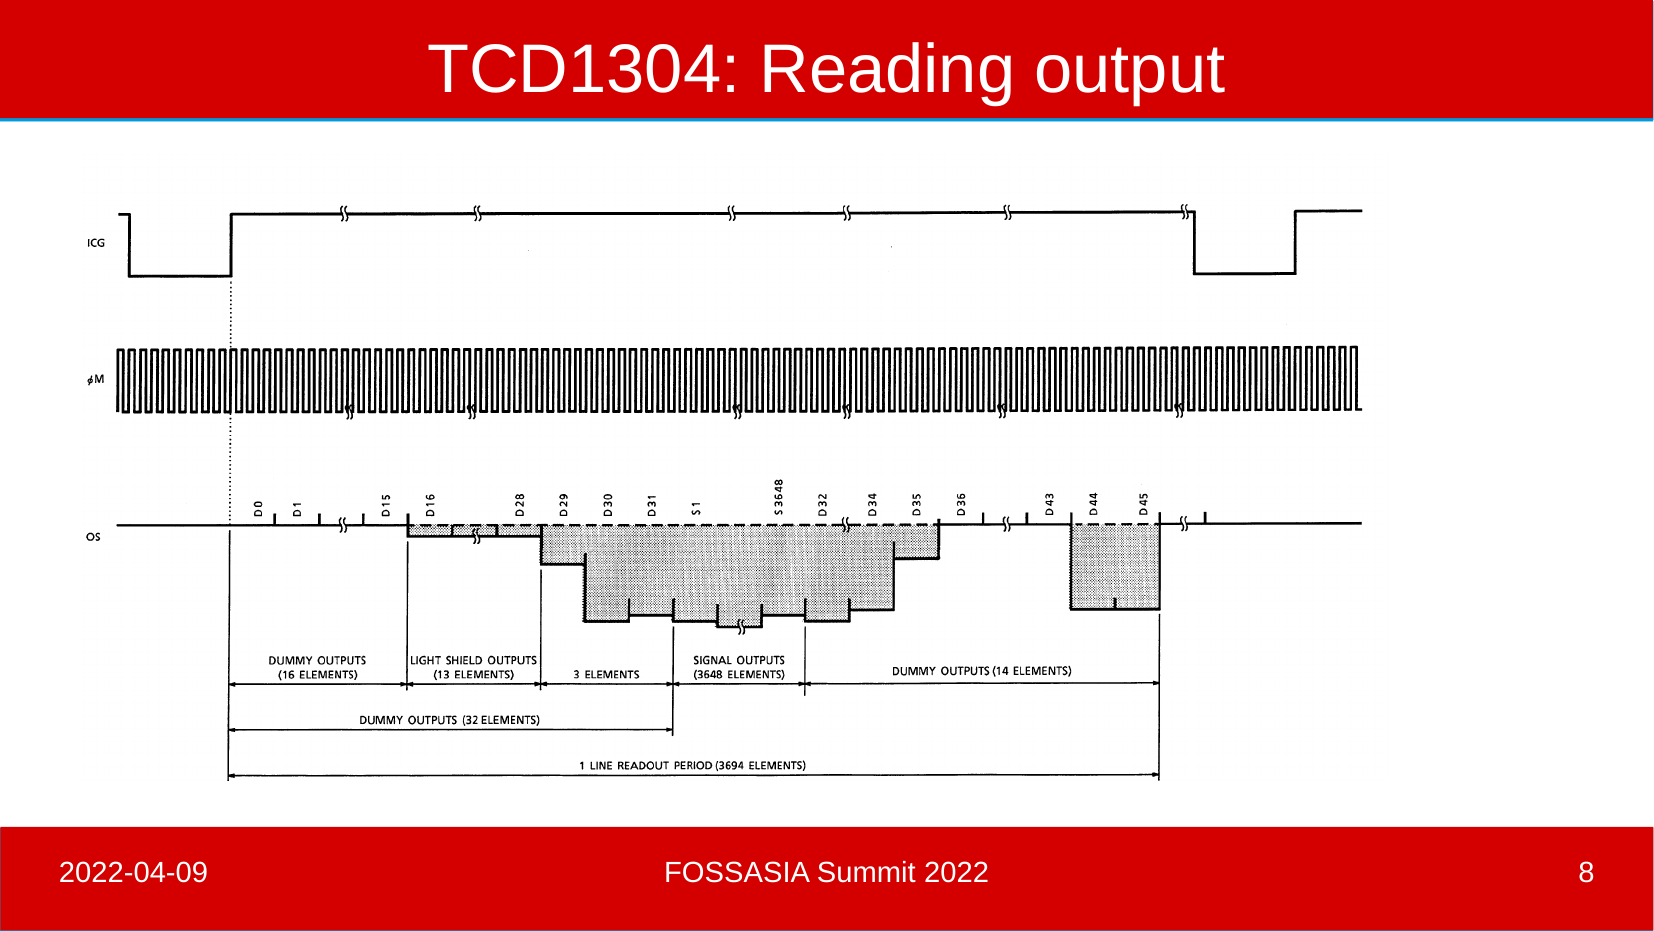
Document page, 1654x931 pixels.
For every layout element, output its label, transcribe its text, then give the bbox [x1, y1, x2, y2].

title TCD1304: Reading output [59, 29, 1595, 108]
picture [75, 150, 1388, 781]
